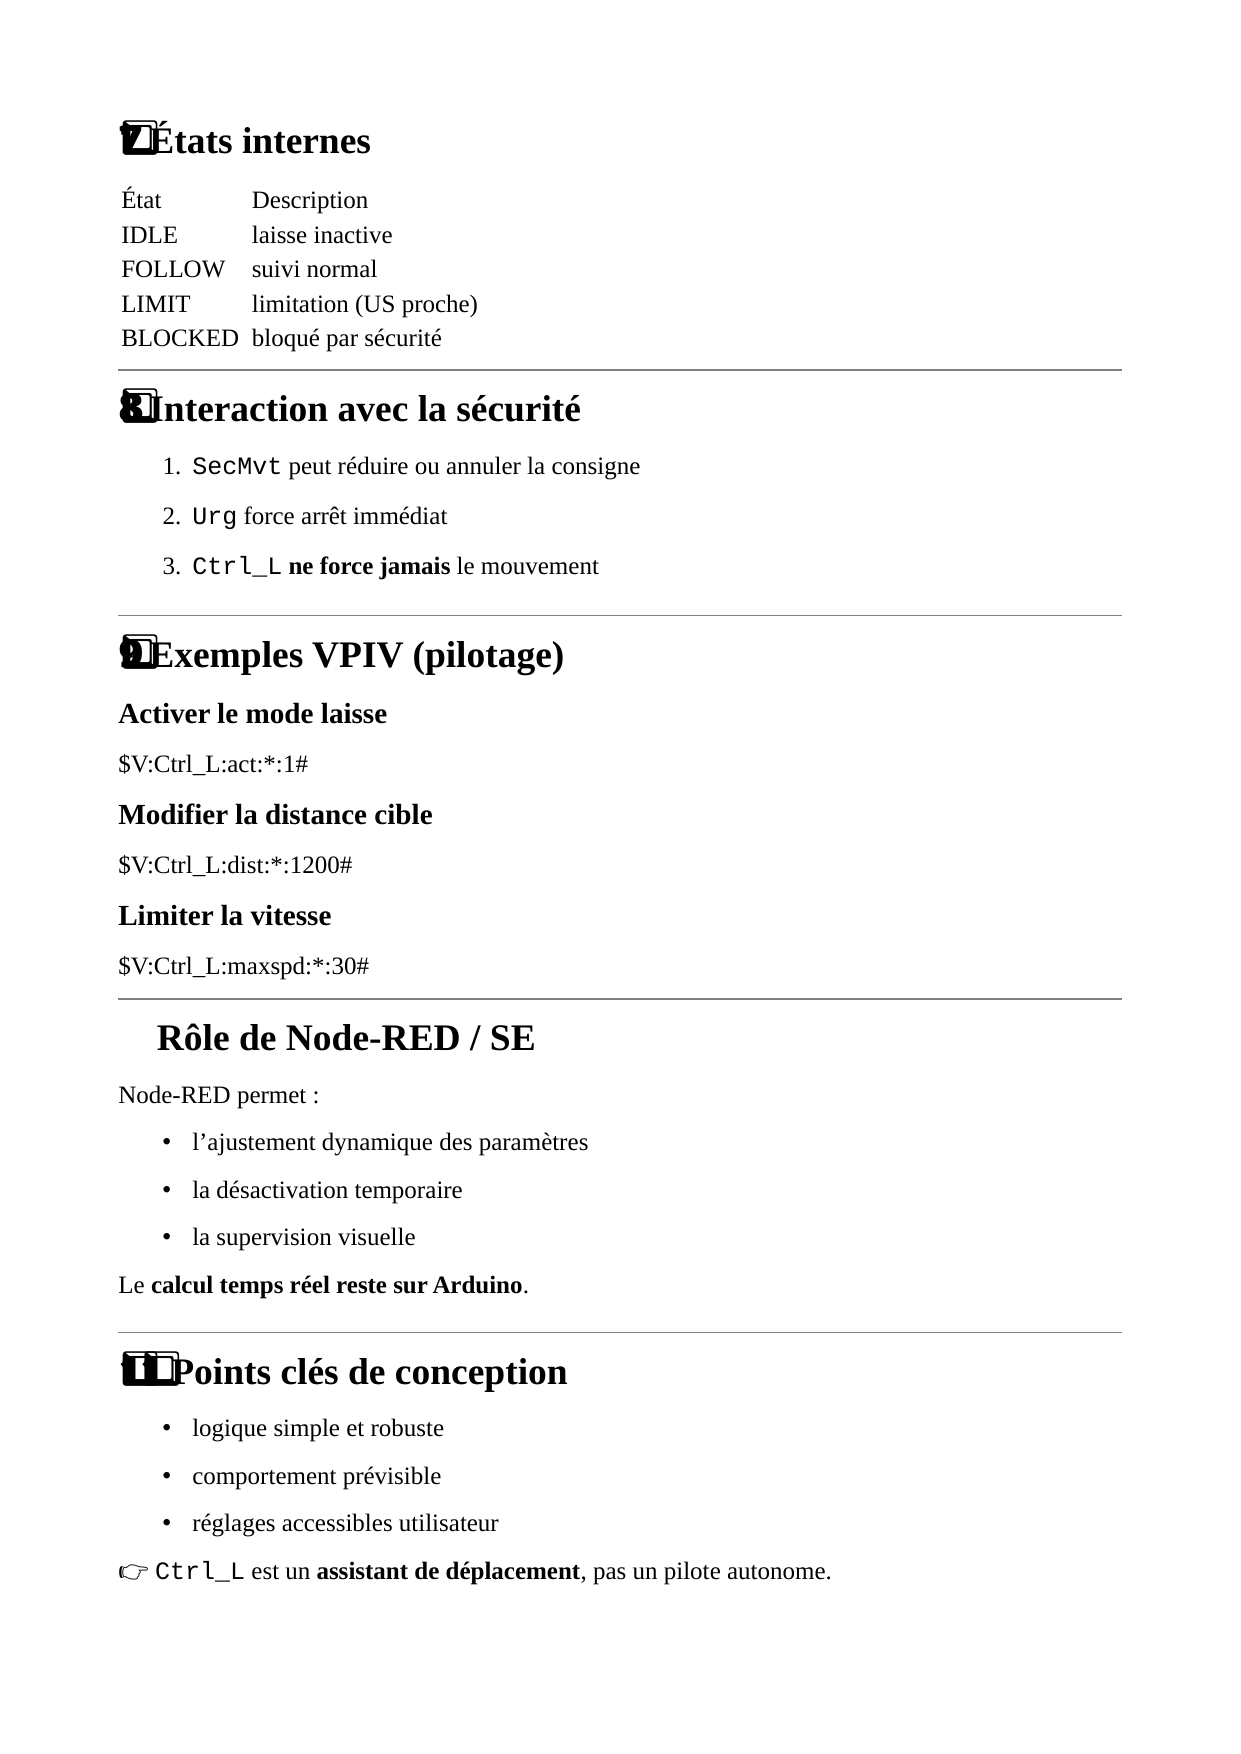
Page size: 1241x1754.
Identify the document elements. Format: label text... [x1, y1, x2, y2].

list SecMvt peut réduire ou annuler la consigne [162, 451, 1122, 482]
list la supervision visuelle [162, 1222, 1122, 1251]
text $V:Ctrl_L:dist:*:1200# [118, 850, 1122, 879]
subtitle Activer le mode laisse [118, 696, 1122, 730]
table_cell FOLLOW [118, 251, 249, 286]
subtitle 9️⃣ Exemples VPIV (pilotage) [118, 632, 1122, 675]
list la désactivation temporaire [162, 1175, 1122, 1204]
list Ctrl_L ne force jamais le mouvement [162, 551, 1122, 582]
subtitle 1️⃣1️⃣ Points clés de conception [118, 1349, 1122, 1392]
subtitle 7️⃣ États internes [118, 118, 1122, 161]
subtitle 🔟 Rôle de Node-RED / SE [118, 1016, 1122, 1059]
list l’ajustement dynamique des paramètres [162, 1127, 1122, 1156]
table_cell IDLE [118, 217, 249, 251]
subtitle 8️⃣ Interaction avec la sécurité [118, 387, 1122, 430]
subtitle Limiter la vitesse [118, 898, 1122, 931]
list Urg force arrêt immédiat [162, 501, 1122, 532]
subtitle Modifier la distance cible [118, 797, 1122, 831]
table_cell limitation (US proche) [249, 286, 491, 321]
list réglages accessibles utilisateur [162, 1508, 1122, 1537]
table_header Description [249, 182, 491, 217]
list logique simple et robuste [162, 1413, 1122, 1442]
text $V:Ctrl_L:act:*:1# [118, 749, 1122, 778]
table_cell BLOCKED [118, 321, 249, 355]
table_cell bloqué par sécurité [249, 321, 491, 355]
text Node-RED permet : [118, 1080, 1122, 1108]
text Le calcul temps réel reste sur Arduino. [118, 1270, 1122, 1299]
text $V:Ctrl_L:maxspd:*:30# [118, 951, 1122, 980]
table_cell LIMIT [118, 286, 249, 321]
list comportement prévisible [162, 1461, 1122, 1490]
table_cell suivi normal [249, 251, 491, 286]
text 👉 Ctrl_L est un assistant de déplacement, pas un pilote autonome. [118, 1556, 1122, 1587]
table_cell laisse inactive [249, 217, 491, 251]
table_header État [118, 182, 249, 217]
